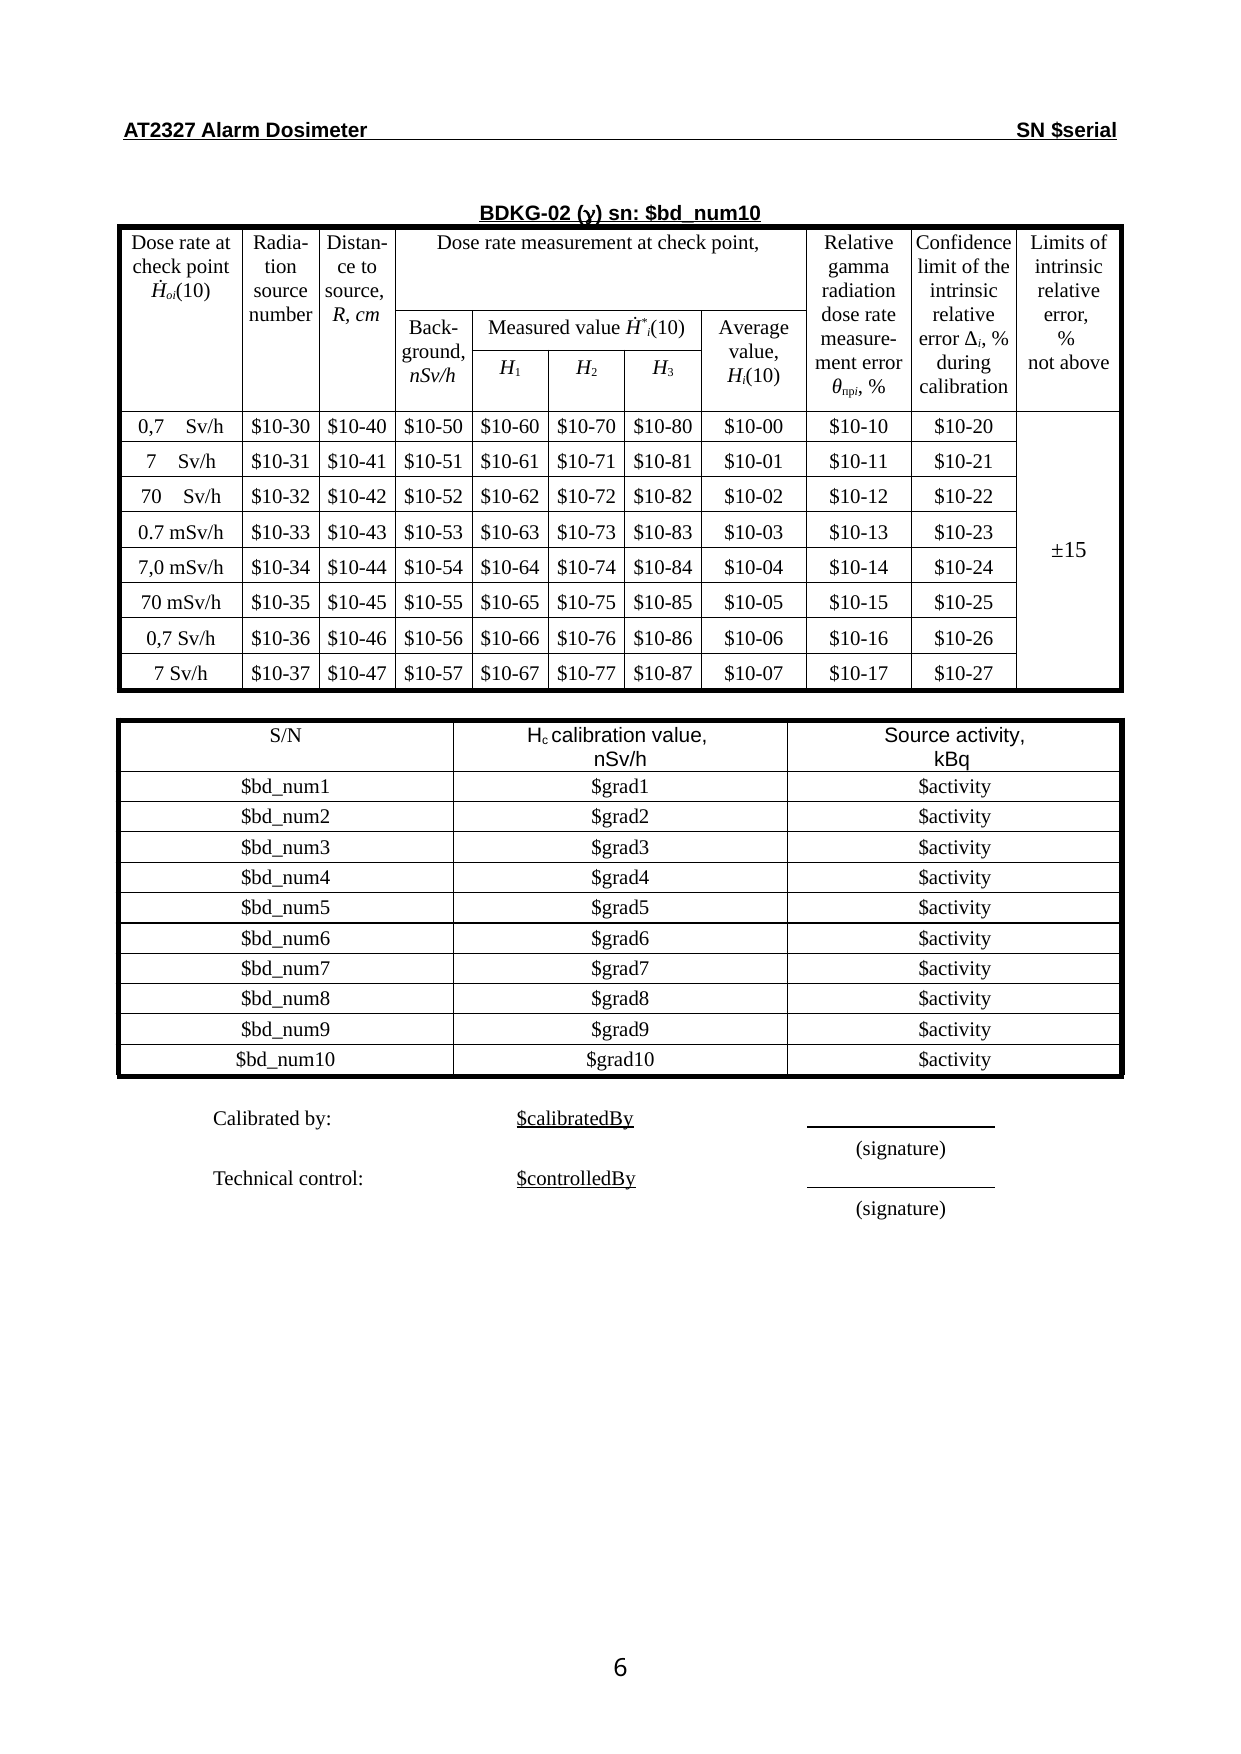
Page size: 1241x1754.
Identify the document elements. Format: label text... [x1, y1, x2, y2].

table_cell $10-77 [549, 654, 624, 688]
table_header $bd_num9 [121, 1014, 453, 1043]
table_cell $10-41 [320, 442, 395, 476]
table_cell $10-71 [549, 442, 624, 476]
table_cell [514, 1133, 771, 1163]
table_cell 7 Sv/h [122, 654, 242, 688]
table_cell $10-26 [912, 618, 1016, 653]
table_cell (signature) [771, 1133, 1030, 1163]
table_cell 0,7 Sv/h [122, 618, 242, 653]
table_cell $10-33 [243, 512, 319, 547]
table_cell Confidence limit of the intrinsic relative error Δi, % during calibration [912, 230, 1016, 411]
table_header $grad1 [454, 772, 787, 801]
table_cell $10-44 [320, 548, 395, 582]
table_cell $10-30 [243, 412, 319, 441]
table_header $grad6 [454, 924, 787, 953]
table_cell H1 [473, 351, 548, 411]
table_cell 7,0 mSv/h [122, 548, 242, 582]
table_cell $10-22 [912, 477, 1016, 511]
table_cell $10-01 [702, 442, 806, 476]
table_cell $10-43 [320, 512, 395, 547]
table_cell $10-66 [473, 618, 548, 653]
table_cell ±15 [1017, 412, 1119, 688]
table_header $activity [788, 893, 1119, 922]
table_cell 70 Sv/h [122, 477, 242, 511]
table_cell Technical control: [210, 1163, 513, 1193]
table_header $bd_num10 [121, 1045, 453, 1074]
table_cell $10-06 [702, 618, 806, 653]
table_cell $10-03 [702, 512, 806, 547]
table_header Нс calibration value, nSv/h [454, 723, 787, 771]
table_header $grad3 [454, 832, 787, 862]
table_cell (signature) [771, 1193, 1030, 1223]
table_cell [210, 1133, 513, 1163]
table_cell $10-17 [807, 654, 911, 688]
table_header $calibratedBy [514, 1103, 771, 1133]
table_cell 70 mSv/h [122, 583, 242, 617]
table_cell $10-74 [549, 548, 624, 582]
table_header $bd_num4 [121, 863, 453, 892]
table_cell $10-83 [625, 512, 701, 547]
table_cell $10-56 [396, 618, 472, 653]
table_header $bd_num2 [121, 802, 453, 831]
table_cell $10-55 [396, 583, 472, 617]
table_cell $10-50 [396, 412, 472, 441]
table_cell $10-75 [549, 583, 624, 617]
table_header $activity [788, 772, 1119, 801]
table_cell $10-46 [320, 618, 395, 653]
table_cell $10-02 [702, 477, 806, 511]
table_cell $10-65 [473, 583, 548, 617]
table_cell $10-07 [702, 654, 806, 688]
table_header $activity [788, 954, 1119, 983]
table_cell $10-72 [549, 477, 624, 511]
table_cell [771, 1163, 1030, 1193]
table_cell $10-12 [807, 477, 911, 511]
table_cell Measured value Ḣ*i(10) [473, 311, 701, 349]
table_cell $10-20 [912, 412, 1016, 441]
table_cell $10-40 [320, 412, 395, 441]
table_cell $10-37 [243, 654, 319, 688]
table_cell $10-45 [320, 583, 395, 617]
table_cell $10-57 [396, 654, 472, 688]
table_cell $10-31 [243, 442, 319, 476]
table_header $activity [788, 1045, 1119, 1074]
table_cell $10-87 [625, 654, 701, 688]
table_header $activity [788, 802, 1119, 831]
table_cell $10-47 [320, 654, 395, 688]
table_cell $10-27 [912, 654, 1016, 688]
table_cell $10-36 [243, 618, 319, 653]
table_cell 0,7 Sv/h [122, 412, 242, 441]
table_header $bd_num6 [121, 924, 453, 953]
table_cell $10-05 [702, 583, 806, 617]
table_cell Average value, Hi(10) [702, 311, 806, 411]
table_cell $10-00 [702, 412, 806, 441]
table_cell [514, 1193, 771, 1223]
table_header $grad2 [454, 802, 787, 831]
table_cell $10-84 [625, 548, 701, 582]
table_cell $10-63 [473, 512, 548, 547]
table_header $grad5 [454, 893, 787, 922]
table_cell Radia-tion source number [243, 230, 319, 411]
table_header $grad7 [454, 954, 787, 983]
table_header [771, 1103, 1030, 1133]
table_cell $10-10 [807, 412, 911, 441]
table_cell 0.7 mSv/h [122, 512, 242, 547]
table_cell $10-24 [912, 548, 1016, 582]
table_cell $10-67 [473, 654, 548, 688]
table_cell $10-70 [549, 412, 624, 441]
table_cell $10-42 [320, 477, 395, 511]
table_cell $10-15 [807, 583, 911, 617]
table_cell $10-34 [243, 548, 319, 582]
table_header $grad8 [454, 984, 787, 1013]
table_header $grad4 [454, 863, 787, 892]
table_cell Back-ground, nSv/h [396, 311, 472, 411]
table_header $bd_num3 [121, 832, 453, 862]
table_cell H3 [625, 351, 701, 411]
table_cell $10-04 [702, 548, 806, 582]
table_header BDKG-02 () sn: $bd_num10 [119, 179, 1121, 224]
table_header $activity [788, 863, 1119, 892]
table_cell $10-25 [912, 583, 1016, 617]
table_header $activity [788, 924, 1119, 953]
table_cell $10-23 [912, 512, 1016, 547]
table_cell $10-16 [807, 618, 911, 653]
table_header S/N [121, 723, 453, 771]
table_header $bd_num1 [121, 772, 453, 801]
table_cell $10-80 [625, 412, 701, 441]
table_cell 7 Sv/h [122, 442, 242, 476]
table_cell $10-51 [396, 442, 472, 476]
table_cell $10-73 [549, 512, 624, 547]
table_cell $10-14 [807, 548, 911, 582]
table_cell $10-11 [807, 442, 911, 476]
table_header Calibrated by: [210, 1103, 513, 1133]
table_cell Relative gamma radiation dose rate measure-ment error θпрi, % [807, 230, 911, 411]
table_header $activity [788, 984, 1119, 1013]
table_cell $10-54 [396, 548, 472, 582]
table_header $bd_num5 [121, 893, 453, 922]
table_cell Distan-ce to source, R, сm [320, 230, 395, 411]
table_header $grad10 [454, 1045, 787, 1074]
table_cell $10-35 [243, 583, 319, 617]
table_cell $controlledBy [514, 1163, 771, 1193]
table_header $bd_num8 [121, 984, 453, 1013]
table_header $bd_num7 [121, 954, 453, 983]
table_cell $10-61 [473, 442, 548, 476]
table_cell $10-64 [473, 548, 548, 582]
table_header $grad9 [454, 1014, 787, 1043]
table_cell $10-76 [549, 618, 624, 653]
table_cell Dose rate measurement at check point, [396, 230, 806, 310]
table_cell H2 [549, 351, 624, 411]
table_cell $10-21 [912, 442, 1016, 476]
table_cell $10-60 [473, 412, 548, 441]
table_cell $10-32 [243, 477, 319, 511]
table_cell $10-81 [625, 442, 701, 476]
table_header Source activity, kBq [788, 723, 1119, 771]
table_cell $10-85 [625, 583, 701, 617]
table_cell [210, 1193, 513, 1223]
table_cell $10-86 [625, 618, 701, 653]
table_cell $10-82 [625, 477, 701, 511]
table_cell Dose rate at check point Ḣoi(10) [122, 230, 242, 411]
table_header $activity [788, 1014, 1119, 1043]
table_header $activity [788, 832, 1119, 862]
table_cell $10-52 [396, 477, 472, 511]
table_cell $10-53 [396, 512, 472, 547]
table_header [117, 1079, 1123, 1103]
table_cell Limits of intrinsic relative error, % not above [1017, 230, 1119, 411]
table_cell $10-13 [807, 512, 911, 547]
table_cell $10-62 [473, 477, 548, 511]
